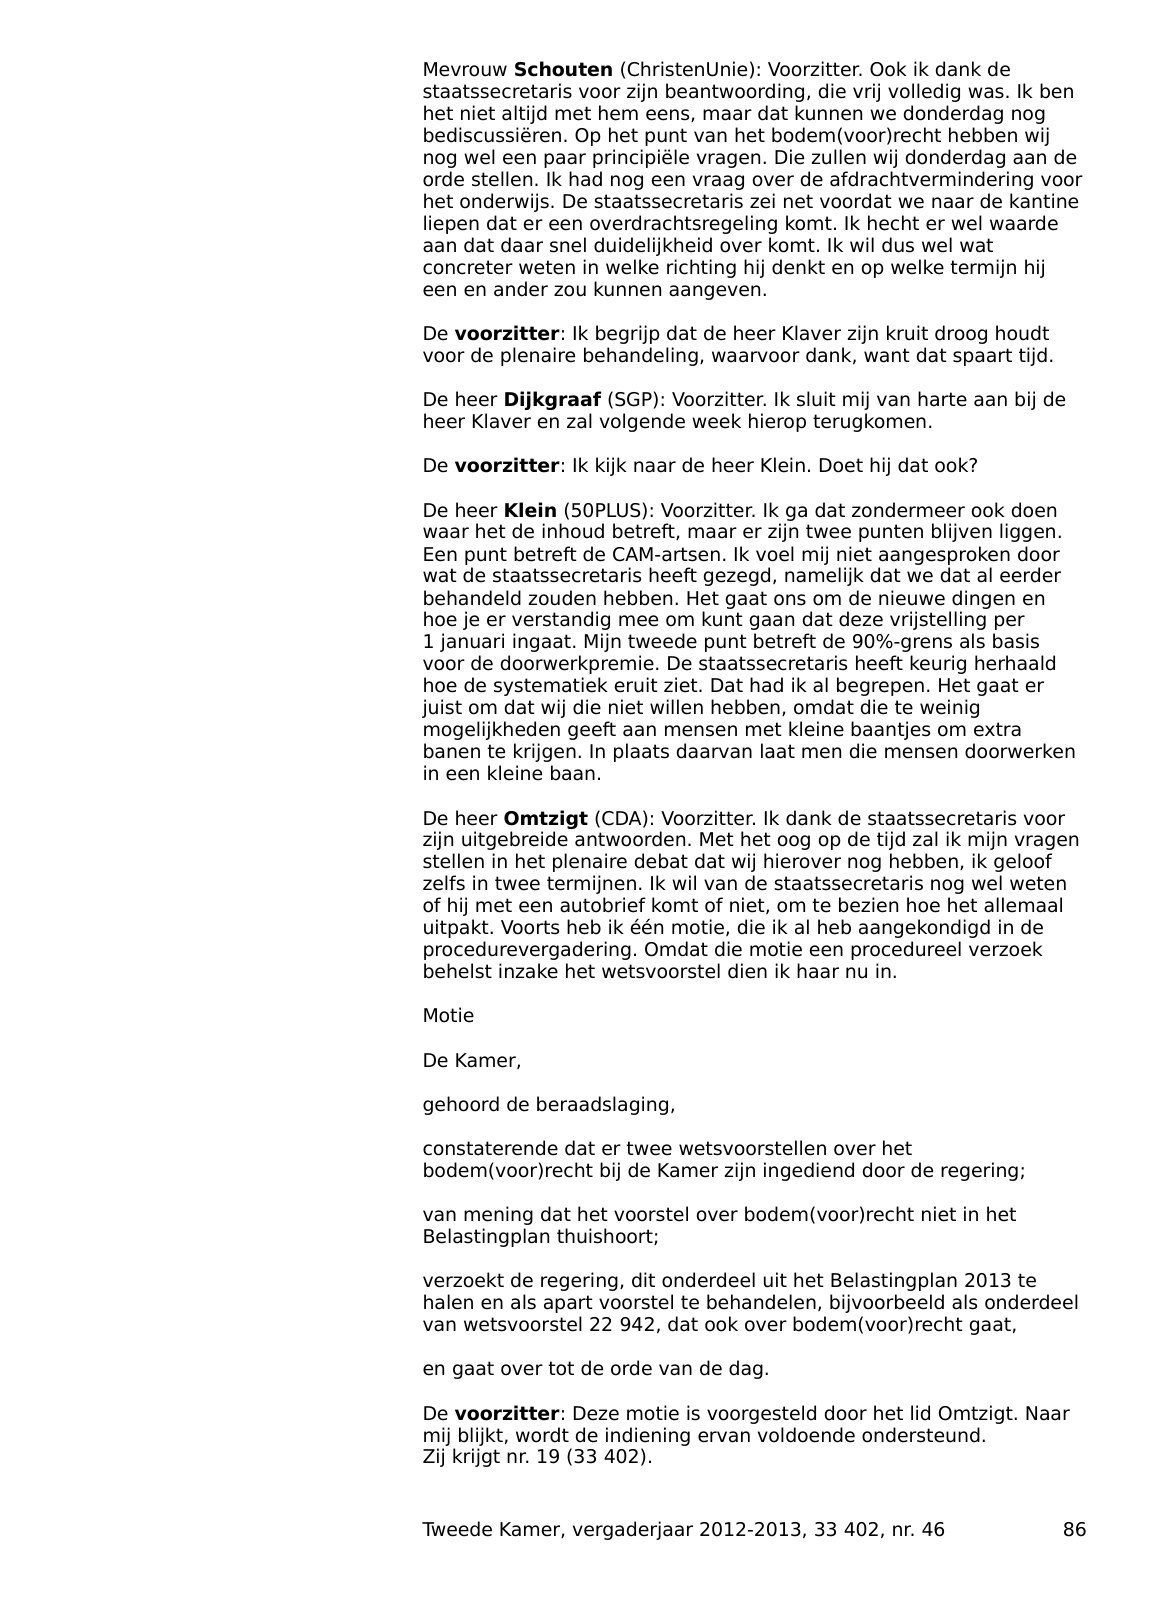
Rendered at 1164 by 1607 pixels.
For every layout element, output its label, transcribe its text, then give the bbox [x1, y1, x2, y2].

text Motie [422, 1005, 1087, 1027]
text De Kamer, [422, 1049, 1087, 1072]
text constaterende dat er twee wetsvoorstellen over het bodem(voor)recht bij de Kamer zijn ingediend door de regering; [422, 1138, 1087, 1182]
text verzoekt de regering, dit onderdeel uit het Belastingplan 2013 te halen en als apart voorstel te behandelen, bijvoorbeeld als onderdeel van wetsvoorstel 22 942, dat ook over bodem(voor)recht gaat, [422, 1270, 1087, 1336]
text De voorzitter: Ik begrijp dat de heer Klaver zijn kruit droog houdt voor de plenaire behandeling, waarvoor dank, want dat spaart tijd. [422, 323, 1087, 367]
text De voorzitter: Deze motie is voorgesteld door het lid Omtzigt. Naar mij blijkt, wordt de indiening ervan voldoende ondersteund. [422, 1402, 1087, 1446]
text Zij krijgt nr. 19 (33 402). [422, 1446, 1087, 1468]
text De heer Omtzigt (CDA): Voorzitter. Ik dank de staatssecretaris voor zijn uitgebreide antwoorden. Met het oog op de tijd zal ik mijn vragen stellen in het plenaire debat dat wij hierover nog hebben, ik geloof zelfs in twee termijnen. Ik wil van de staatssecretaris nog wel weten of hij met een autobrief komt of niet, om te bezien hoe het allemaal uitpakt. Voorts heb ik één motie, die ik al heb aangekondigd in de procedurevergadering. Omdat die motie een procedureel verzoek behelst inzake het wetsvoorstel dien ik haar nu in. [422, 807, 1087, 983]
text gehoord de beraadslaging, [422, 1094, 1087, 1116]
text De heer Klein (50PLUS): Voorzitter. Ik ga dat zondermeer ook doen waar het de inhoud betreft, maar er zijn twee punten blijven liggen. Een punt betreft de CAM-artsen. Ik voel mij niet aangesproken door wat de staatssecretaris heeft gezegd, namelijk dat we dat al eerder behandeld zouden hebben. Het gaat ons om de nieuwe dingen en hoe je er verstandig mee om kunt gaan dat deze vrijstelling per 1 januari ingaat. Mijn tweede punt betreft de 90%-grens als basis voor de doorwerkpremie. De staatssecretaris heeft keurig herhaald hoe de systematiek eruit ziet. Dat had ik al begrepen. Het gaat er juist om dat wij die niet willen hebben, omdat die te weinig mogelijkheden geeft aan mensen met kleine baantjes om extra banen te krijgen. In plaats daarvan laat men die mensen doorwerken in een kleine baan. [422, 499, 1087, 785]
text De heer Dijkgraaf (SGP): Voorzitter. Ik sluit mij van harte aan bij de heer Klaver en zal volgende week hierop terugkomen. [422, 389, 1087, 433]
text Mevrouw Schouten (ChristenUnie): Voorzitter. Ook ik dank de staatssecretaris voor zijn beantwoording, die vrij volledig was. Ik ben het niet altijd met hem eens, maar dat kunnen we donderdag nog bediscussiëren. Op het punt van het bodem(voor)recht hebben wij nog wel een paar principiële vragen. Die zullen wij donderdag aan de orde stellen. Ik had nog een vraag over de afdrachtvermindering voor het onderwijs. De staatssecretaris zei net voordat we naar de kantine liepen dat er een overdrachtsregeling komt. Ik hecht er wel waarde aan dat daar snel duidelijkheid over komt. Ik wil dus wel wat concreter weten in welke richting hij denkt en op welke termijn hij een en ander zou kunnen aangeven. [422, 59, 1087, 301]
text De voorzitter: Ik kijk naar de heer Klein. Doet hij dat ook? [422, 455, 1087, 477]
text van mening dat het voorstel over bodem(voor)recht niet in het Belastingplan thuishoort; [422, 1204, 1087, 1248]
text en gaat over tot de orde van de dag. [422, 1358, 1087, 1380]
